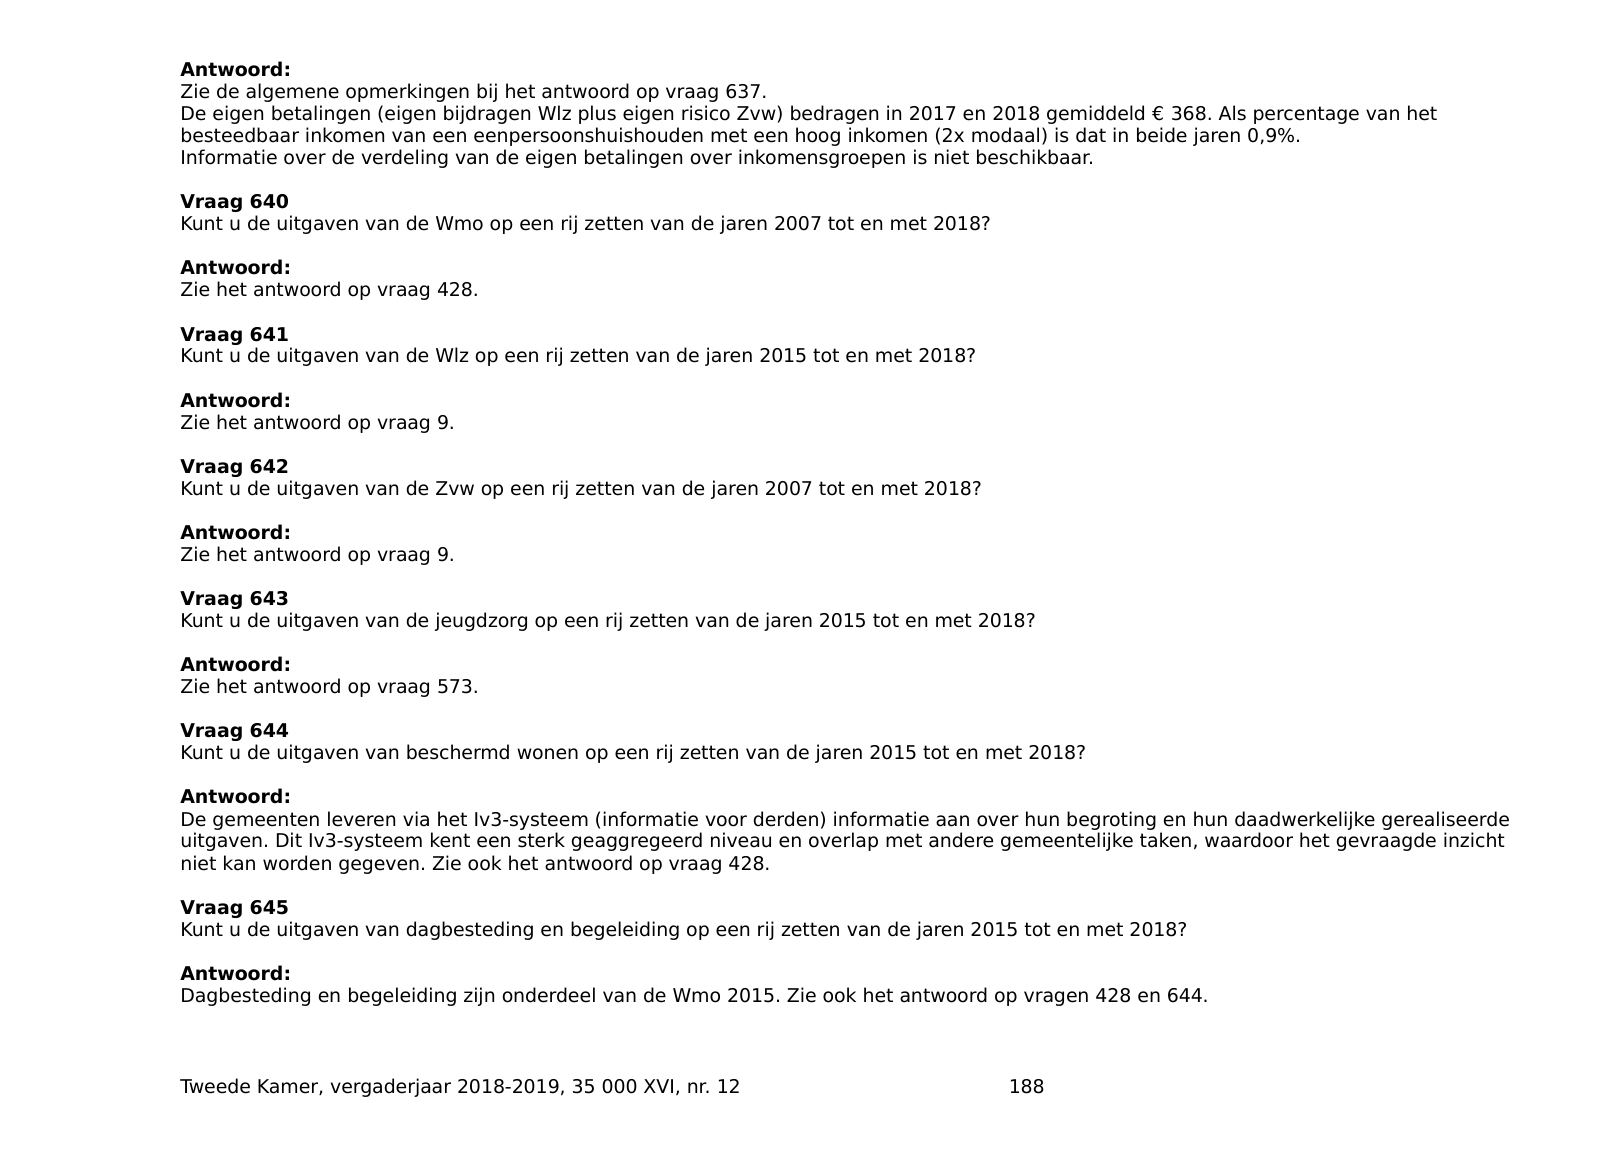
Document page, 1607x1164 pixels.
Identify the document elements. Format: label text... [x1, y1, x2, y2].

text Kunt u de uitgaven van beschermd wonen op een rij zetten van de jaren 2015 tot en met 2018? [180, 742, 1529, 764]
text Zie het antwoord op vraag 9. [180, 544, 1529, 566]
text Kunt u de uitgaven van de Wmo op een rij zetten van de jaren 2007 tot en met 2018? [180, 213, 1529, 235]
text Antwoord: [180, 389, 1529, 412]
text De gemeenten leveren via het Iv3-systeem (informatie voor derden) informatie aan over hun begroting en hun daadwerkelijke gerealiseerde uitgaven. Dit Iv3-systeem kent een sterk geaggregeerd niveau en overlap met andere gemeentelijke taken, waardoor het gevraagde inzicht niet kan worden gegeven. Zie ook het antwoord op vraag 428. [180, 808, 1529, 874]
text Zie het antwoord op vraag 428. [180, 279, 1529, 301]
text Antwoord: [180, 522, 1529, 544]
text Antwoord: [180, 257, 1529, 279]
text Vraag 642 [180, 456, 1529, 478]
text Vraag 641 [180, 323, 1529, 345]
text Zie het antwoord op vraag 573. [180, 676, 1529, 698]
text Zie het antwoord op vraag 9. [180, 412, 1529, 433]
text Antwoord: [180, 963, 1529, 985]
text Zie de algemene opmerkingen bij het antwoord op vraag 637. [180, 81, 1529, 103]
text Antwoord: [180, 59, 1529, 81]
text Antwoord: [180, 786, 1529, 808]
text Kunt u de uitgaven van de Wlz op een rij zetten van de jaren 2015 tot en met 2018? [180, 345, 1529, 367]
text Kunt u de uitgaven van de Zvw op een rij zetten van de jaren 2007 tot en met 2018? [180, 478, 1529, 500]
text Informatie over de verdeling van de eigen betalingen over inkomensgroepen is niet beschikbaar. [180, 147, 1529, 169]
text Dagbesteding en begeleiding zijn onderdeel van de Wmo 2015. Zie ook het antwoord op vragen 428 en 644. [180, 985, 1529, 1007]
text Antwoord: [180, 654, 1529, 676]
text Kunt u de uitgaven van dagbesteding en begeleiding op een rij zetten van de jaren 2015 tot en met 2018? [180, 918, 1529, 941]
text Vraag 645 [180, 897, 1529, 918]
text Vraag 640 [180, 191, 1529, 213]
text Vraag 644 [180, 720, 1529, 742]
text Kunt u de uitgaven van de jeugdzorg op een rij zetten van de jaren 2015 tot en met 2018? [180, 610, 1529, 632]
text Vraag 643 [180, 588, 1529, 610]
text De eigen betalingen (eigen bijdragen Wlz plus eigen risico Zvw) bedragen in 2017 en 2018 gemiddeld € 368. Als percentage van het besteedbaar inkomen van een eenpersoonshuishouden met een hoog inkomen (2x modaal) is dat in beide jaren 0,9%. [180, 103, 1529, 147]
